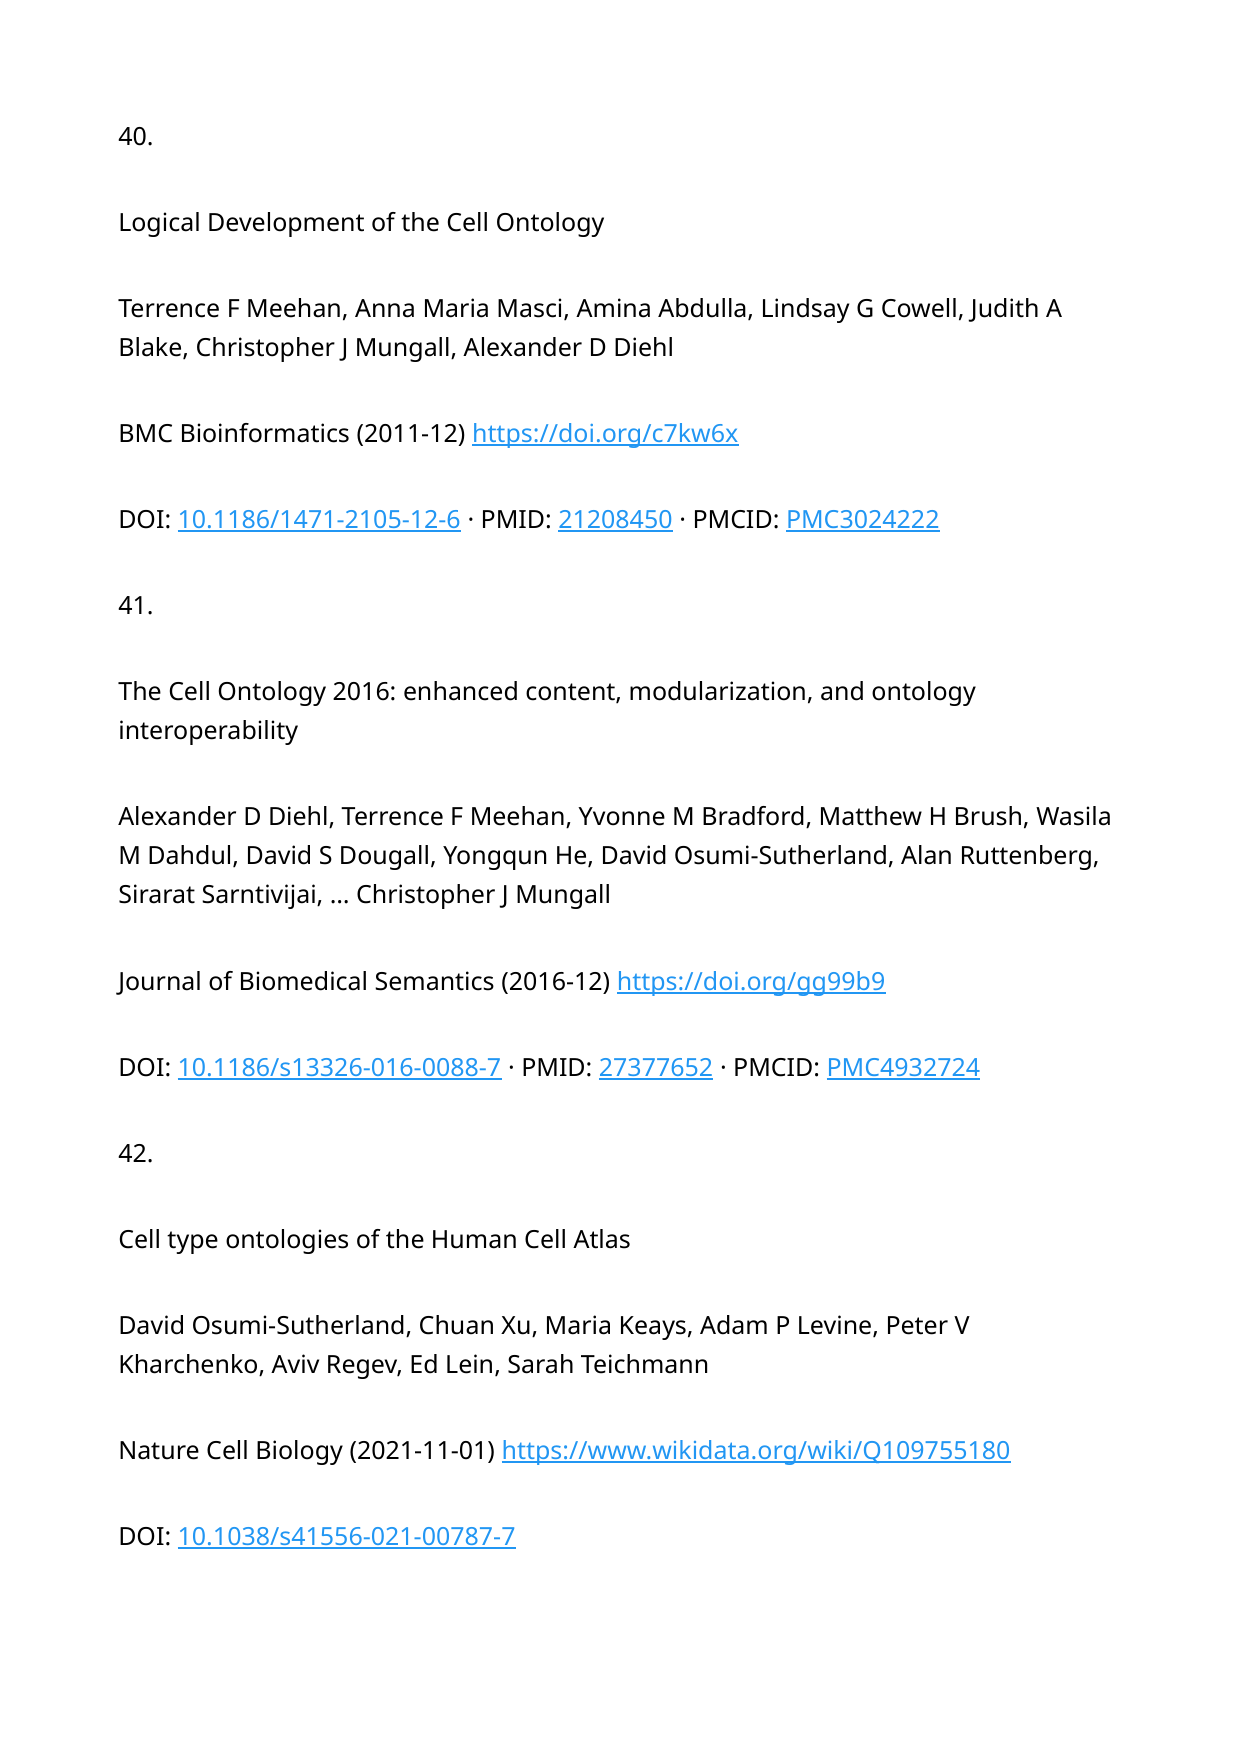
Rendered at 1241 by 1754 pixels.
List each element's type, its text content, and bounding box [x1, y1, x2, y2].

text The Cell Ontology 2016: enhanced content, modularization, and ontology interoperability [118, 673, 1122, 747]
text Cell type ontologies of the Human Cell Atlas [118, 1221, 1122, 1255]
text DOI: 10.1038/s41556-021-00787-7 [118, 1518, 1122, 1553]
text Logical Development of the Cell Ontology [118, 204, 1122, 238]
text Nature Cell Biology (2021-11-01) https://www.wikidata.org/wiki/Q109755180 [118, 1432, 1122, 1467]
text DOI: 10.1186/1471-2105-12-6 · PMID: 21208450 · PMCID: PMC3024222 [118, 501, 1122, 536]
text Journal of Biomedical Semantics (2016-12) https://doi.org/gg99b9 [118, 963, 1122, 997]
text 40. [118, 118, 1122, 152]
text DOI: 10.1186/s13326-016-0088-7 · PMID: 27377652 · PMCID: PMC4932724 [118, 1049, 1122, 1083]
text 41. [118, 587, 1122, 622]
text Terrence F Meehan, Anna Maria Masci, Amina Abdulla, Lindsay G Cowell, Judith A Blake, Christopher J Mungall, Alexander D Diehl [118, 290, 1122, 363]
text BMC Bioinformatics (2011-12) https://doi.org/c7kw6x [118, 415, 1122, 449]
text Alexander D Diehl, Terrence F Meehan, Yvonne M Bradford, Matthew H Brush, Wasila M Dahdul, David S Dougall, Yongqun He, David Osumi-Sutherland, Alan Ruttenberg, Sirarat Sarntivijai, … Christopher J Mungall [118, 799, 1122, 911]
text David Osumi-Sutherland, Chuan Xu, Maria Keays, Adam P Levine, Peter V Kharchenko, Aviv Regev, Ed Lein, Sarah Teichmann [118, 1307, 1122, 1381]
text 42. [118, 1135, 1122, 1169]
